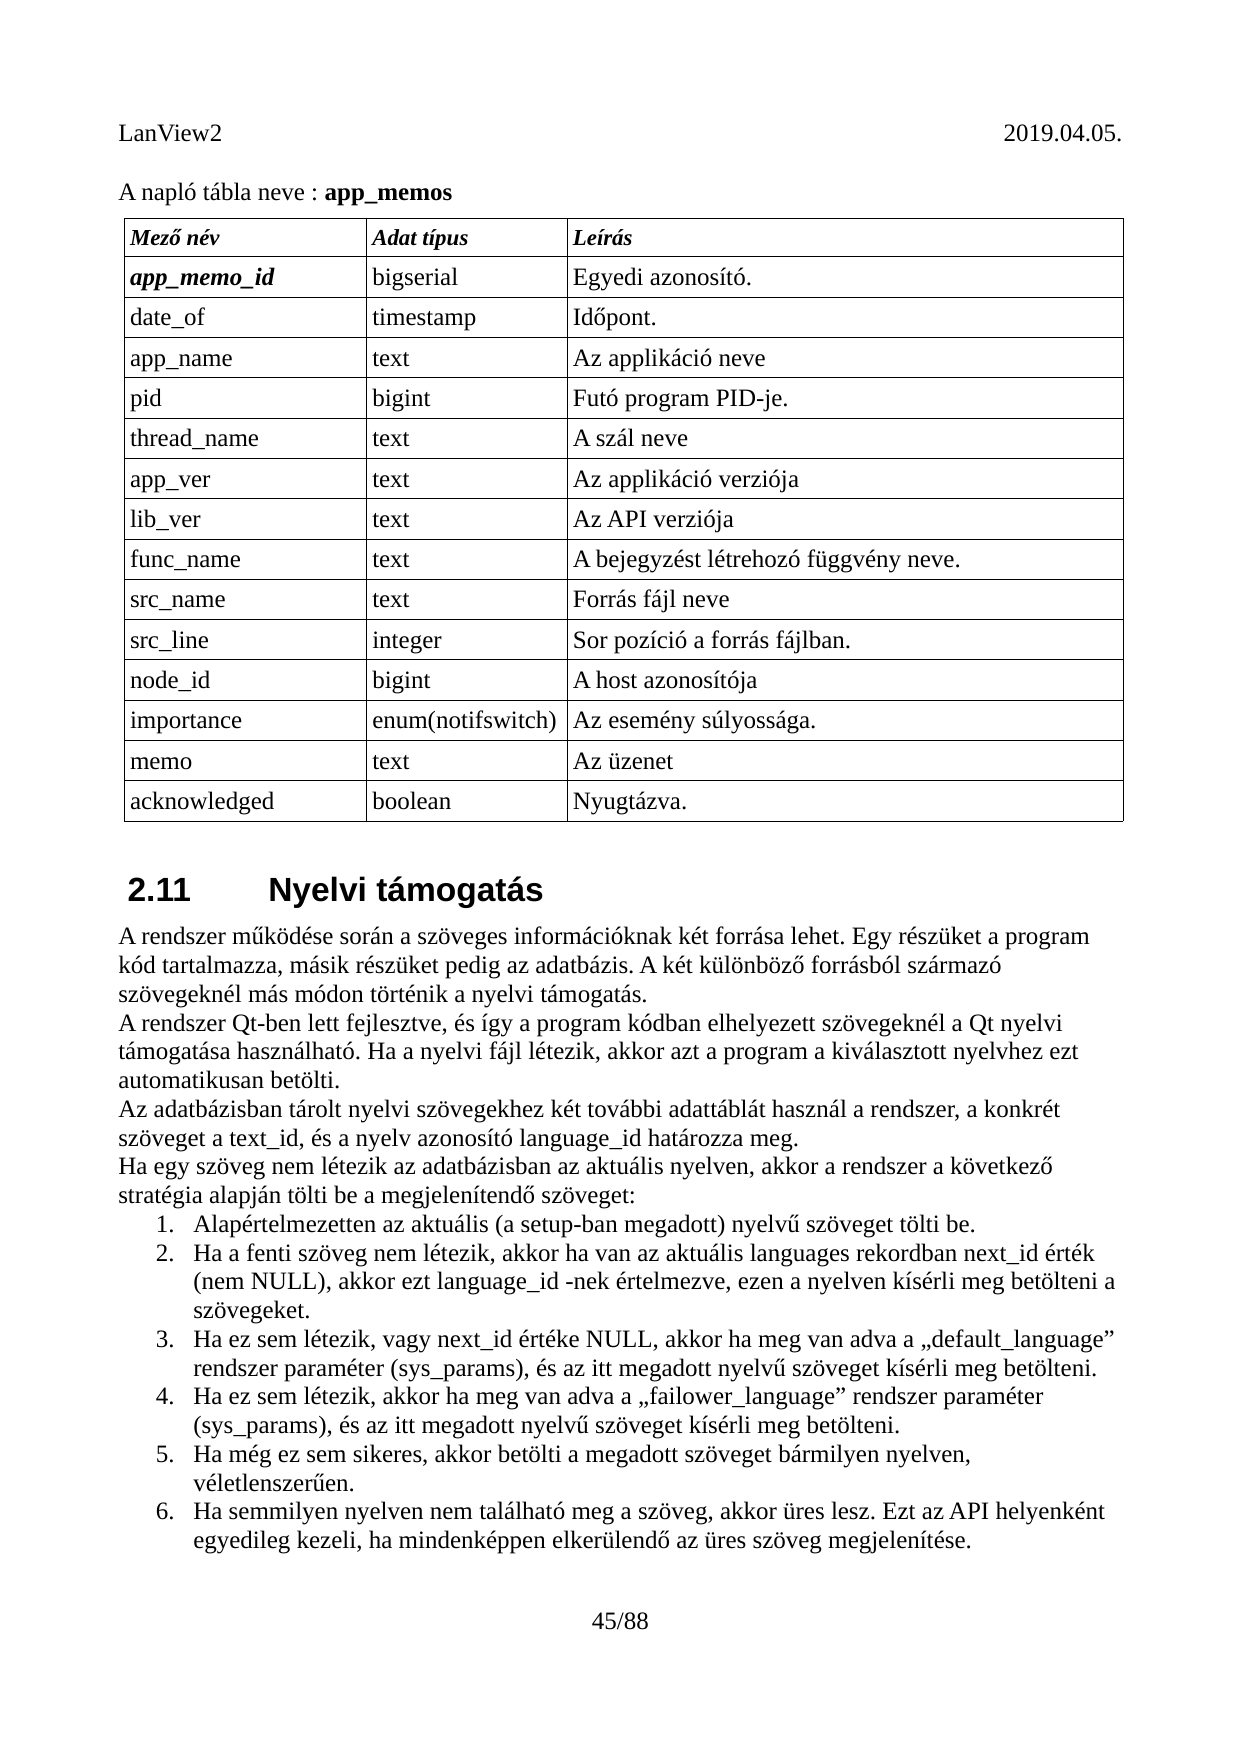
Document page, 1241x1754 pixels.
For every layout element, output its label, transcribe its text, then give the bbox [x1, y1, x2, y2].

list Ha ez sem létezik, vagy next_id értéke NULL, akkor ha meg van adva a „default_language” rendszer paraméter (sys_params), és az itt megadott nyelvű szöveget kísérli meg betölteni. [156, 1324, 1122, 1381]
table_cell text [367, 499, 567, 538]
table_cell A host azonosítója [568, 660, 1123, 700]
text A rendszer Qt-ben lett fejlesztve, és így a program kódban elhelyezett szövegeknél a Qt nyelvi támogatása használható. Ha a nyelvi fájl létezik, akkor azt a program a kiválasztott nyelvhez ezt automatikusan betölti. [118, 1008, 1122, 1094]
table_header Leírás [568, 219, 1123, 256]
table_cell memo [125, 741, 366, 780]
table_cell text [367, 459, 567, 498]
text Ha egy szöveg nem létezik az adatbázisban az aktuális nyelven, akkor a rendszer a következő stratégia alapján tölti be a megjelenítendő szöveget: [118, 1151, 1122, 1209]
table_cell importance [125, 701, 366, 740]
table_cell bigint [367, 378, 567, 417]
subtitle Nyelvi támogatás [118, 870, 1122, 909]
table_cell Sor pozíció a forrás fájlban. [568, 620, 1123, 659]
table_cell Forrás fájl neve [568, 580, 1123, 619]
table_cell thread_name [125, 419, 366, 458]
table_cell Időpont. [568, 298, 1123, 337]
table_header Mező név [125, 219, 366, 256]
table_cell app_name [125, 338, 366, 377]
list Ha a fenti szöveg nem létezik, akkor ha van az aktuális languages rekordban next_id érték (nem NULL), akkor ezt language_id -nek értelmezve, ezen a nyelven kísérli meg betölteni a szövegeket. [156, 1238, 1122, 1324]
table_cell Futó program PID-je. [568, 378, 1123, 417]
table_cell text [367, 338, 567, 377]
text A napló tábla neve : app_memos [118, 177, 1122, 206]
table_cell Az üzenet [568, 741, 1123, 780]
table_cell text [367, 540, 567, 579]
table_cell node_id [125, 660, 366, 700]
list Alapértelmezetten az aktuális (a setup-ban megadott) nyelvű szöveget tölti be. [156, 1209, 1122, 1238]
table_cell enum(notifswitch) [367, 701, 567, 740]
table_cell Nyugtázva. [568, 781, 1123, 821]
table_cell Egyedi azonosító. [568, 257, 1123, 297]
table_cell app_memo_id [125, 257, 366, 297]
table_cell timestamp [367, 298, 567, 337]
table_cell lib_ver [125, 499, 366, 538]
table_cell date_of [125, 298, 366, 337]
table_cell A szál neve [568, 419, 1123, 458]
table_cell src_line [125, 620, 366, 659]
table_cell Az esemény súlyossága. [568, 701, 1123, 740]
table_cell app_ver [125, 459, 366, 498]
list Ha semmilyen nyelven nem található meg a szöveg, akkor üres lesz. Ezt az API helyenként egyedileg kezeli, ha mindenképpen elkerülendő az üres szöveg megjelenítése. [156, 1496, 1122, 1554]
table_cell src_name [125, 580, 366, 619]
list Ha ez sem létezik, akkor ha meg van adva a „failower_language” rendszer paraméter (sys_params), és az itt megadott nyelvű szöveget kísérli meg betölteni. [156, 1381, 1122, 1439]
list Ha még ez sem sikeres, akkor betölti a megadott szöveget bármilyen nyelven, véletlenszerűen. [156, 1439, 1122, 1496]
table_cell pid [125, 378, 366, 417]
table_cell text [367, 580, 567, 619]
table_cell bigserial [367, 257, 567, 297]
table_cell text [367, 419, 567, 458]
table_cell integer [367, 620, 567, 659]
text Az adatbázisban tárolt nyelvi szövegekhez két további adattáblát használ a rendszer, a konkrét szöveget a text_id, és a nyelv azonosító language_id határozza meg. [118, 1094, 1122, 1151]
table_cell boolean [367, 781, 567, 821]
table_cell text [367, 741, 567, 780]
table_cell A bejegyzést létrehozó függvény neve. [568, 540, 1123, 579]
table_cell Az applikáció verziója [568, 459, 1123, 498]
text A rendszer működése során a szöveges információknak két forrása lehet. Egy részüket a program kód tartalmazza, másik részüket pedig az adatbázis. A két különböző forrásból származó szövegeknél más módon történik a nyelvi támogatás. [118, 921, 1122, 1008]
table_cell Az applikáció neve [568, 338, 1123, 377]
table_cell acknowledged [125, 781, 366, 821]
table_header Adat típus [367, 219, 567, 256]
table_cell func_name [125, 540, 366, 579]
table_cell Az API verziója [568, 499, 1123, 538]
table_cell bigint [367, 660, 567, 700]
